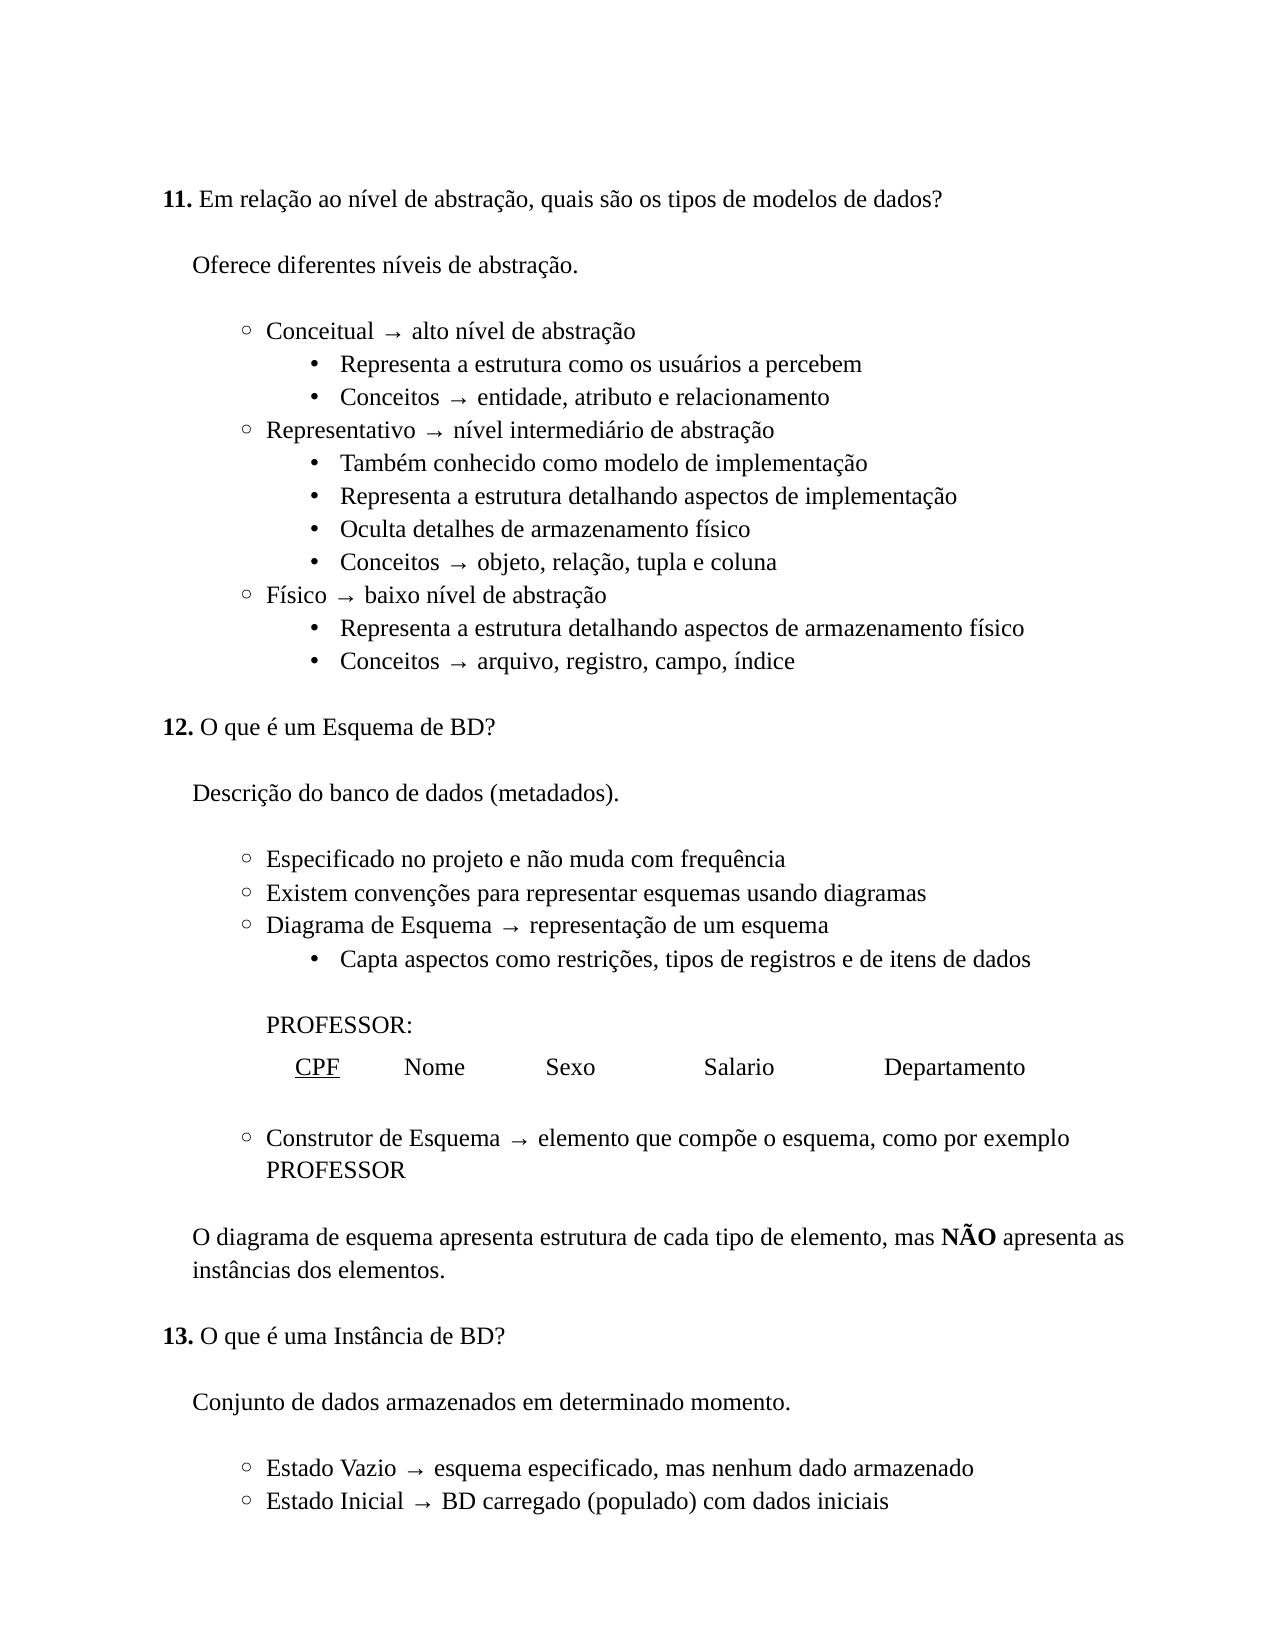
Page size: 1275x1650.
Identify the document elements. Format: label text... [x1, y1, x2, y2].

list Conjunto de dados armazenados em determinado momento. [162, 1354, 1157, 1448]
list Conceitos → objeto, relação, tupla e coluna [310, 547, 1157, 576]
list Existem convenções para representar esquemas usando diagramas [236, 878, 1157, 906]
list Conceitos → entidade, atributo e relacionamento [310, 382, 1157, 411]
list Conceitual → alto nível de abstração [236, 316, 1157, 345]
list Representa a estrutura como os usuários a percebem [310, 349, 1157, 378]
list Estado Vazio → esquema especificado, mas nenhum dado armazenado [236, 1453, 1157, 1482]
table_header Salario [636, 1043, 842, 1089]
list Capta aspectos como restrições, tipos de registros e de itens de dados [310, 944, 1157, 1005]
list Especificado no projeto e não muda com frequência [236, 844, 1157, 873]
table_header CPF [270, 1043, 364, 1089]
list O que é uma Instância de BD? [162, 1321, 1157, 1349]
list O que é um Esquema de BD? [162, 712, 1157, 741]
list O diagrama de esquema apresenta estrutura de cada tipo de elemento, mas NÃO apresenta as instâncias dos elementos. [162, 1222, 1157, 1283]
list Estado Inicial → BD carregado (populado) com dados iniciais [236, 1486, 1157, 1514]
list Diagrama de Esquema → representação de um esquema [236, 911, 1157, 939]
list Representativo → nível intermediário de abstração [236, 415, 1157, 444]
table_header Sexo [505, 1043, 636, 1089]
list Construtor de Esquema → elemento que compõe o esquema, como por exemplo PROFESSOR [236, 1123, 1157, 1184]
list Físico → baixo nível de abstração [236, 580, 1157, 609]
text PROFESSOR: [118, 1010, 1157, 1038]
list Conceitos → arquivo, registro, campo, índice [310, 646, 1157, 708]
list Descrição do banco de dados (metadados). [162, 778, 1157, 807]
list Representa a estrutura detalhando aspectos de implementação [310, 481, 1157, 510]
table_header Departamento [842, 1043, 1067, 1089]
table_header Nome [364, 1043, 505, 1089]
list Oculta detalhes de armazenamento físico [310, 514, 1157, 543]
list Também conhecido como modelo de implementação [310, 448, 1157, 477]
list Oferece diferentes níveis de abstração. [162, 250, 1157, 312]
list Em relação ao nível de abstração, quais são os tipos de modelos de dados? [162, 184, 1157, 246]
list Representa a estrutura detalhando aspectos de armazenamento físico [310, 613, 1157, 642]
